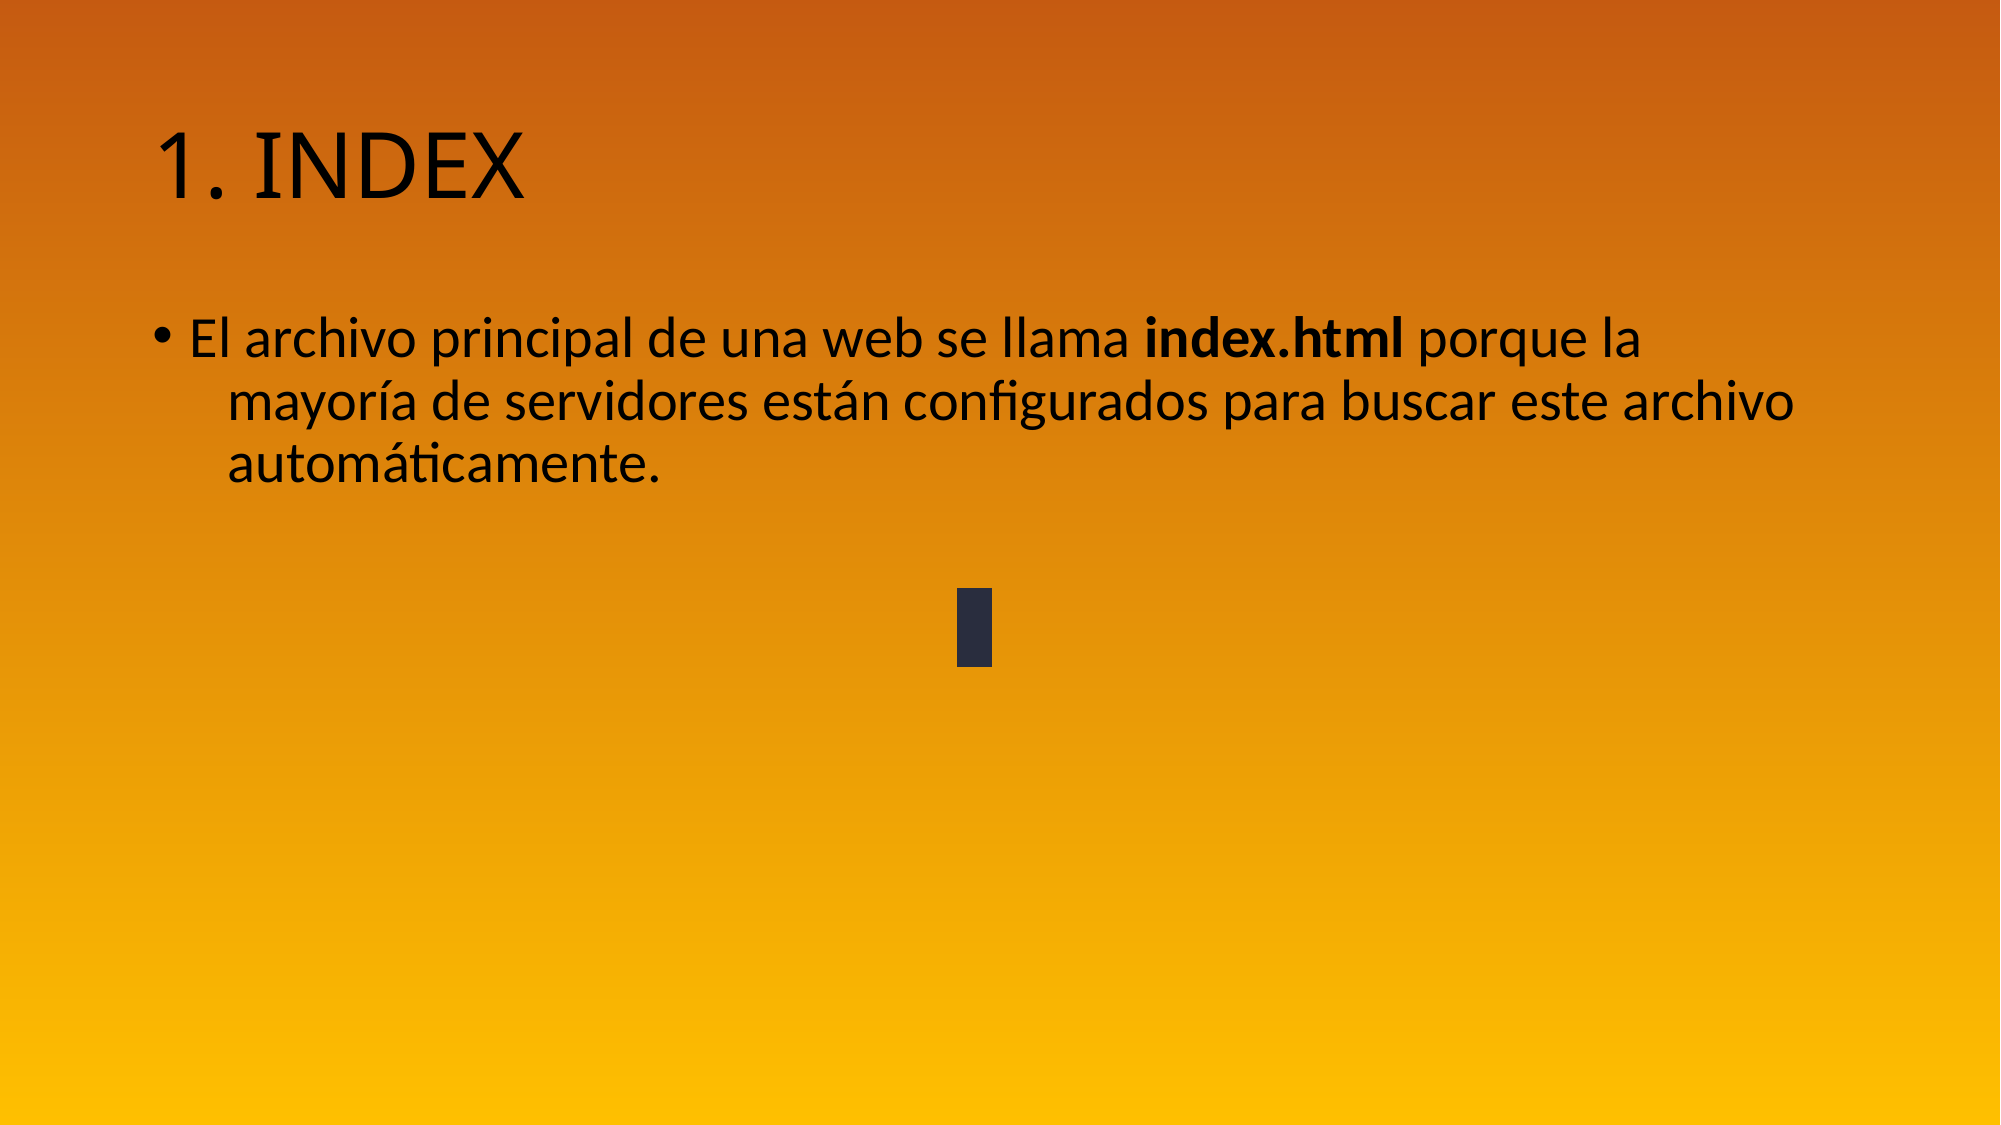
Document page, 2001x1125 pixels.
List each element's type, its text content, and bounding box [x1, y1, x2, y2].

title 1. INDEX [137, 59, 1863, 278]
list El archivo principal de una web se llama index.html porque la mayoría de servidores están configurados para buscar este archivo automáticamente. [137, 299, 1863, 1014]
